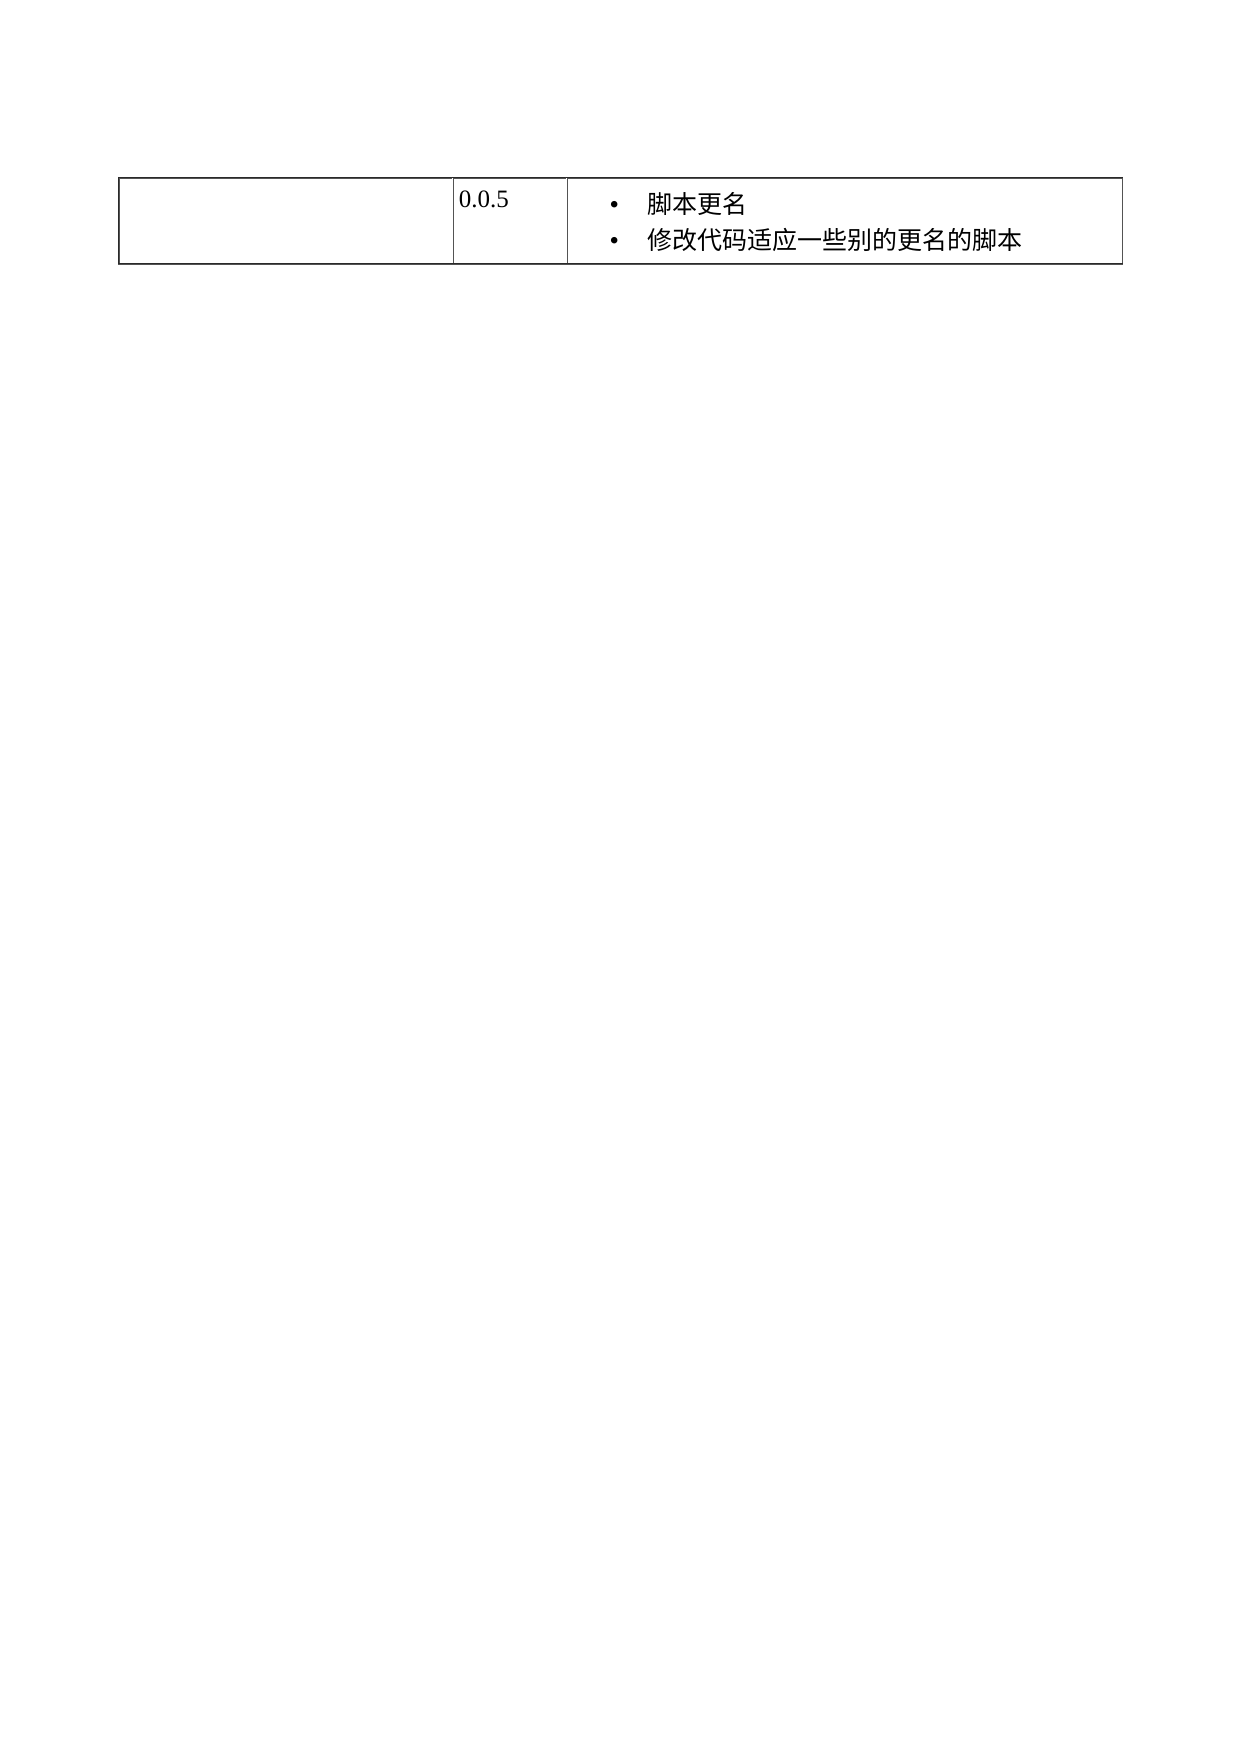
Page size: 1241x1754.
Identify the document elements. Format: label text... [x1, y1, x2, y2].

table_cell 脚本更名 修改代码适应一些别的更名的脚本 [568, 179, 1122, 262]
table_cell [120, 179, 452, 262]
table_cell 0.0.5 [454, 179, 566, 262]
